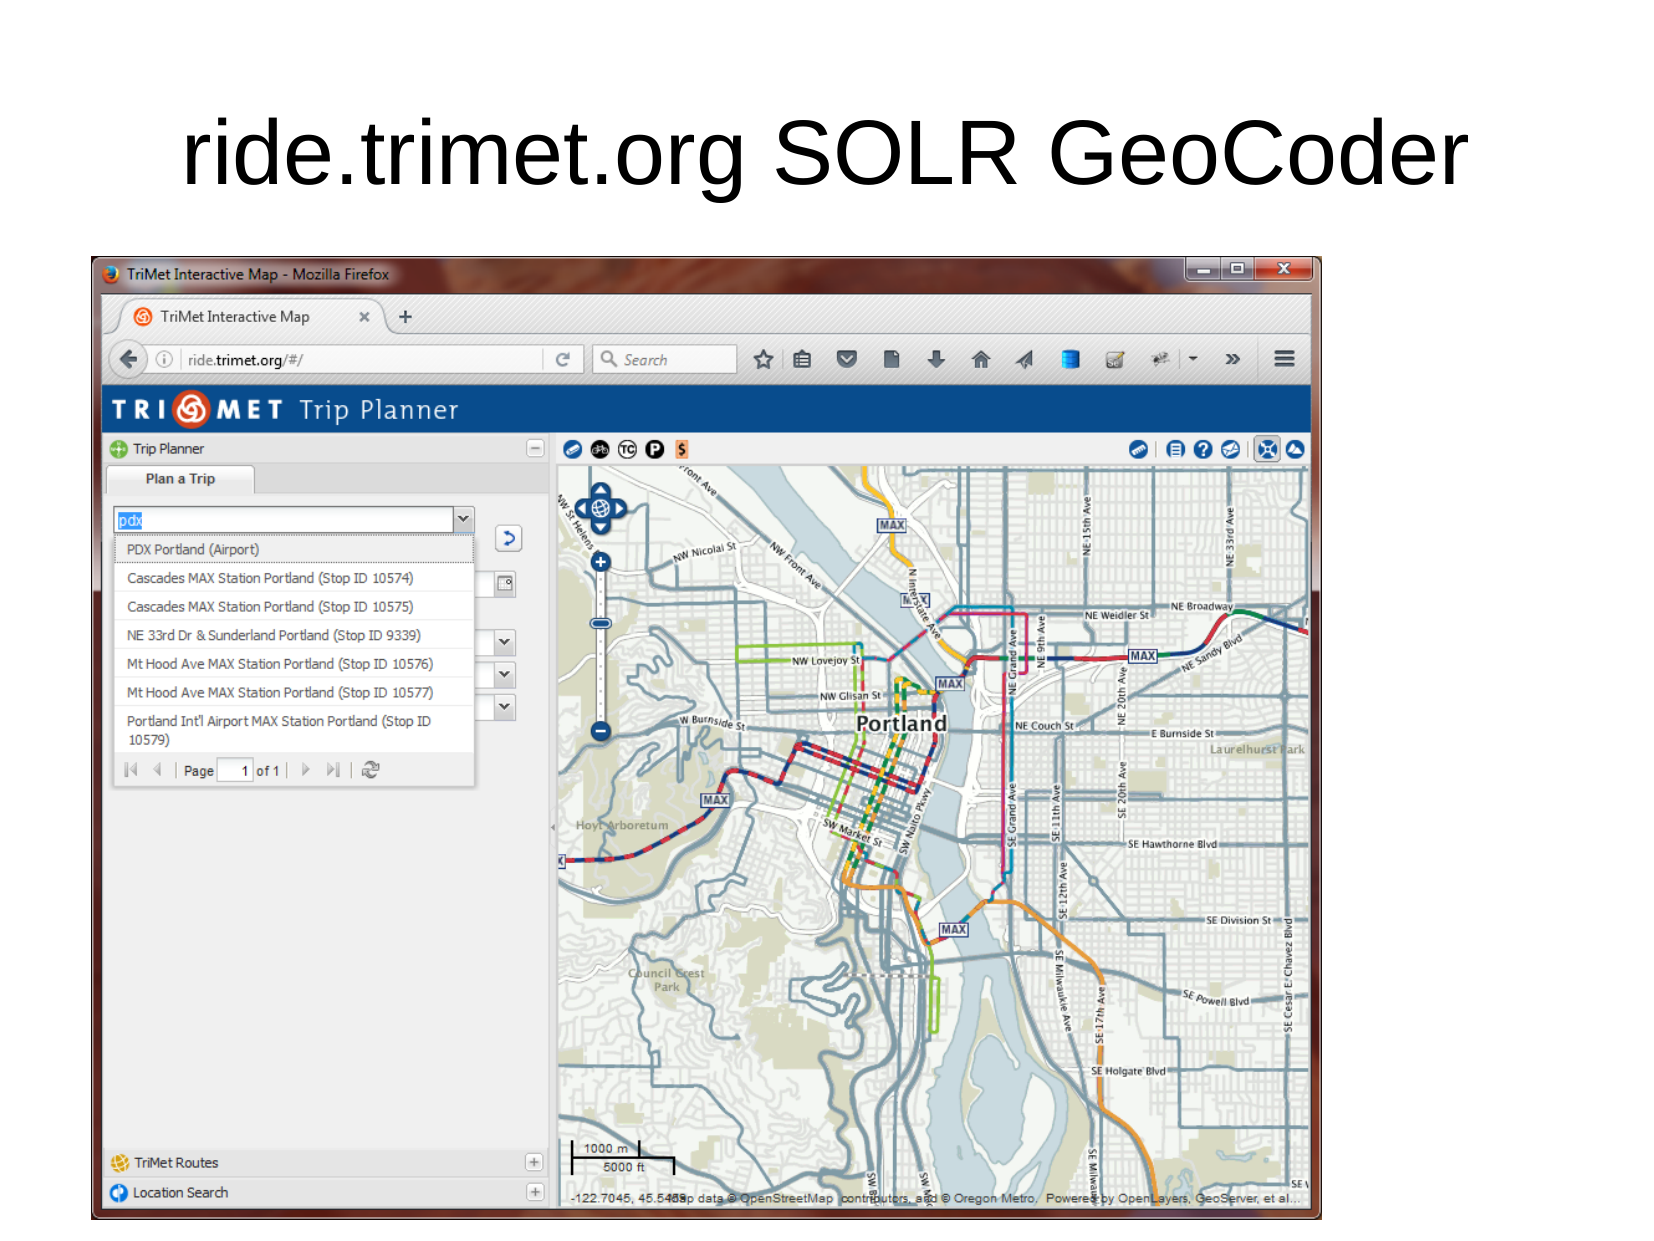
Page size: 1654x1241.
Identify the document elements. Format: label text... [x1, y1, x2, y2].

title ride.trimet.org SOLR GeoCoder [82, 49, 1571, 257]
picture [91, 256, 1322, 1220]
